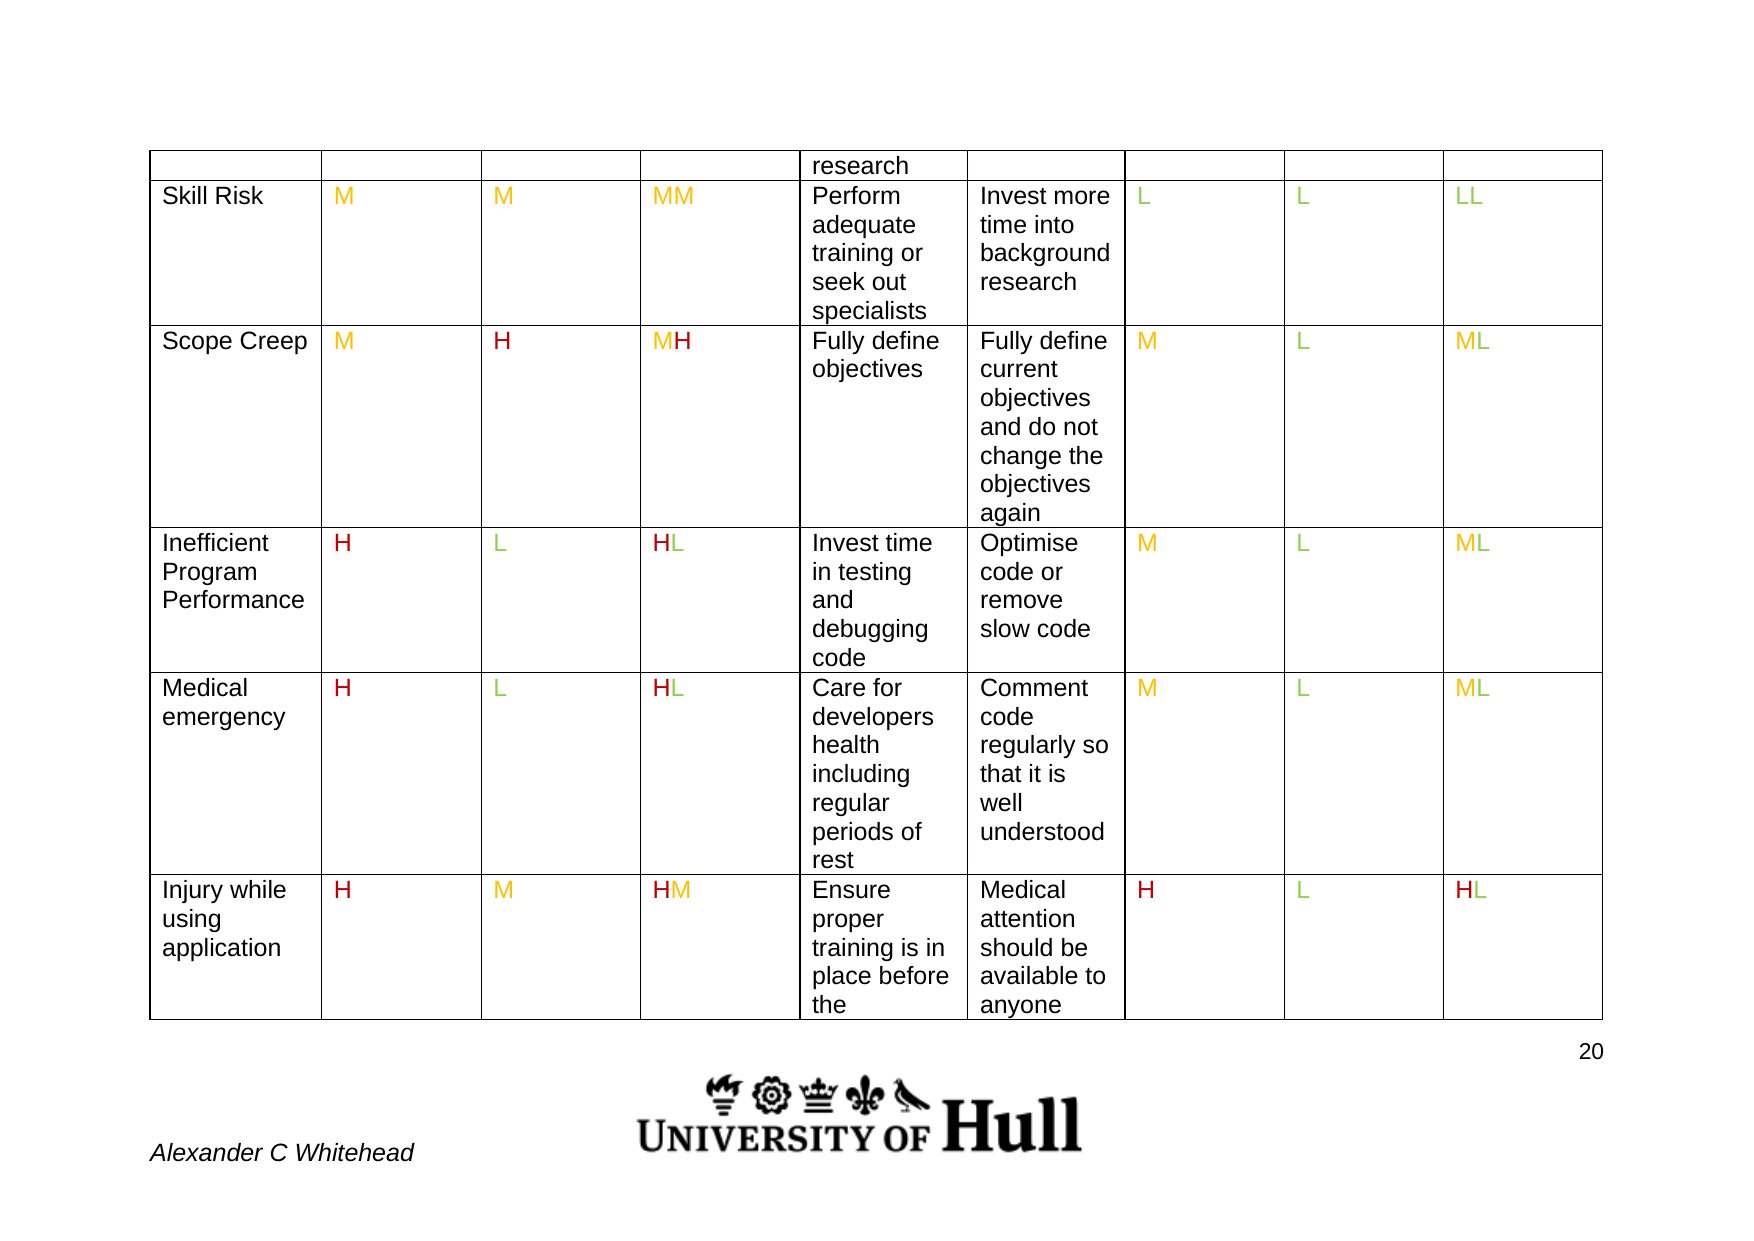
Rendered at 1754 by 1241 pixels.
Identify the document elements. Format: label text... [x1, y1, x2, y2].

table_cell Optimise code or remove slow code [968, 528, 1124, 672]
table_cell L [1285, 528, 1443, 672]
table_cell L [1126, 181, 1284, 324]
table_cell research [801, 151, 967, 180]
table_cell L [1285, 875, 1443, 1019]
picture [630, 1064, 1091, 1162]
table_cell H [482, 326, 640, 527]
table_cell Skill Risk [151, 181, 321, 324]
table_cell Invest more time into background research [968, 181, 1124, 324]
table_cell Medical emergency [151, 673, 321, 874]
table_cell M [482, 181, 640, 324]
table_cell Injury while using application [151, 875, 321, 1019]
table_cell [641, 151, 799, 180]
table_cell H [322, 673, 481, 874]
table_cell HL [1444, 875, 1602, 1019]
table_cell HL [641, 673, 799, 874]
table_cell L [1285, 181, 1443, 324]
table_cell [1444, 151, 1602, 180]
table_cell L [1285, 673, 1443, 874]
table_cell Inefficient Program Performance [151, 528, 321, 672]
table_cell [322, 151, 481, 180]
table_cell M [322, 181, 481, 324]
table_cell Comment code regularly so that it is well understood [968, 673, 1124, 874]
table_cell ML [1444, 326, 1602, 527]
table_cell Ensure proper training is in place before the [801, 875, 967, 1019]
table_cell [482, 151, 640, 180]
table_cell Medical attention should be available to anyone [968, 875, 1124, 1019]
table_cell Fully define current objectives and do not change the objectives again [968, 326, 1124, 527]
table_cell ML [1444, 673, 1602, 874]
table_cell ML [1444, 528, 1602, 672]
table_cell HM [641, 875, 799, 1019]
table_cell [151, 151, 321, 180]
table_cell [1126, 151, 1284, 180]
table_cell Perform adequate training or seek out specialists [801, 181, 967, 324]
table_cell Fully define objectives [801, 326, 967, 527]
table_cell [1285, 151, 1443, 180]
table_cell [968, 151, 1124, 180]
table_cell LL [1444, 181, 1602, 324]
table_cell M [1126, 326, 1284, 527]
table_cell L [482, 528, 640, 672]
table_cell HL [641, 528, 799, 672]
table_cell L [1285, 326, 1443, 527]
table_cell Invest time in testing and debugging code [801, 528, 967, 672]
table_cell L [482, 673, 640, 874]
table_cell M [1126, 673, 1284, 874]
table_cell M [1126, 528, 1284, 672]
table_cell MH [641, 326, 799, 527]
table_cell MM [641, 181, 799, 324]
table_cell M [322, 326, 481, 527]
table_cell H [322, 875, 481, 1019]
table_cell Scope Creep [151, 326, 321, 527]
table_cell M [482, 875, 640, 1019]
table_cell H [322, 528, 481, 672]
table_cell Care for developers health including regular periods of rest [801, 673, 967, 874]
table_cell H [1126, 875, 1284, 1019]
